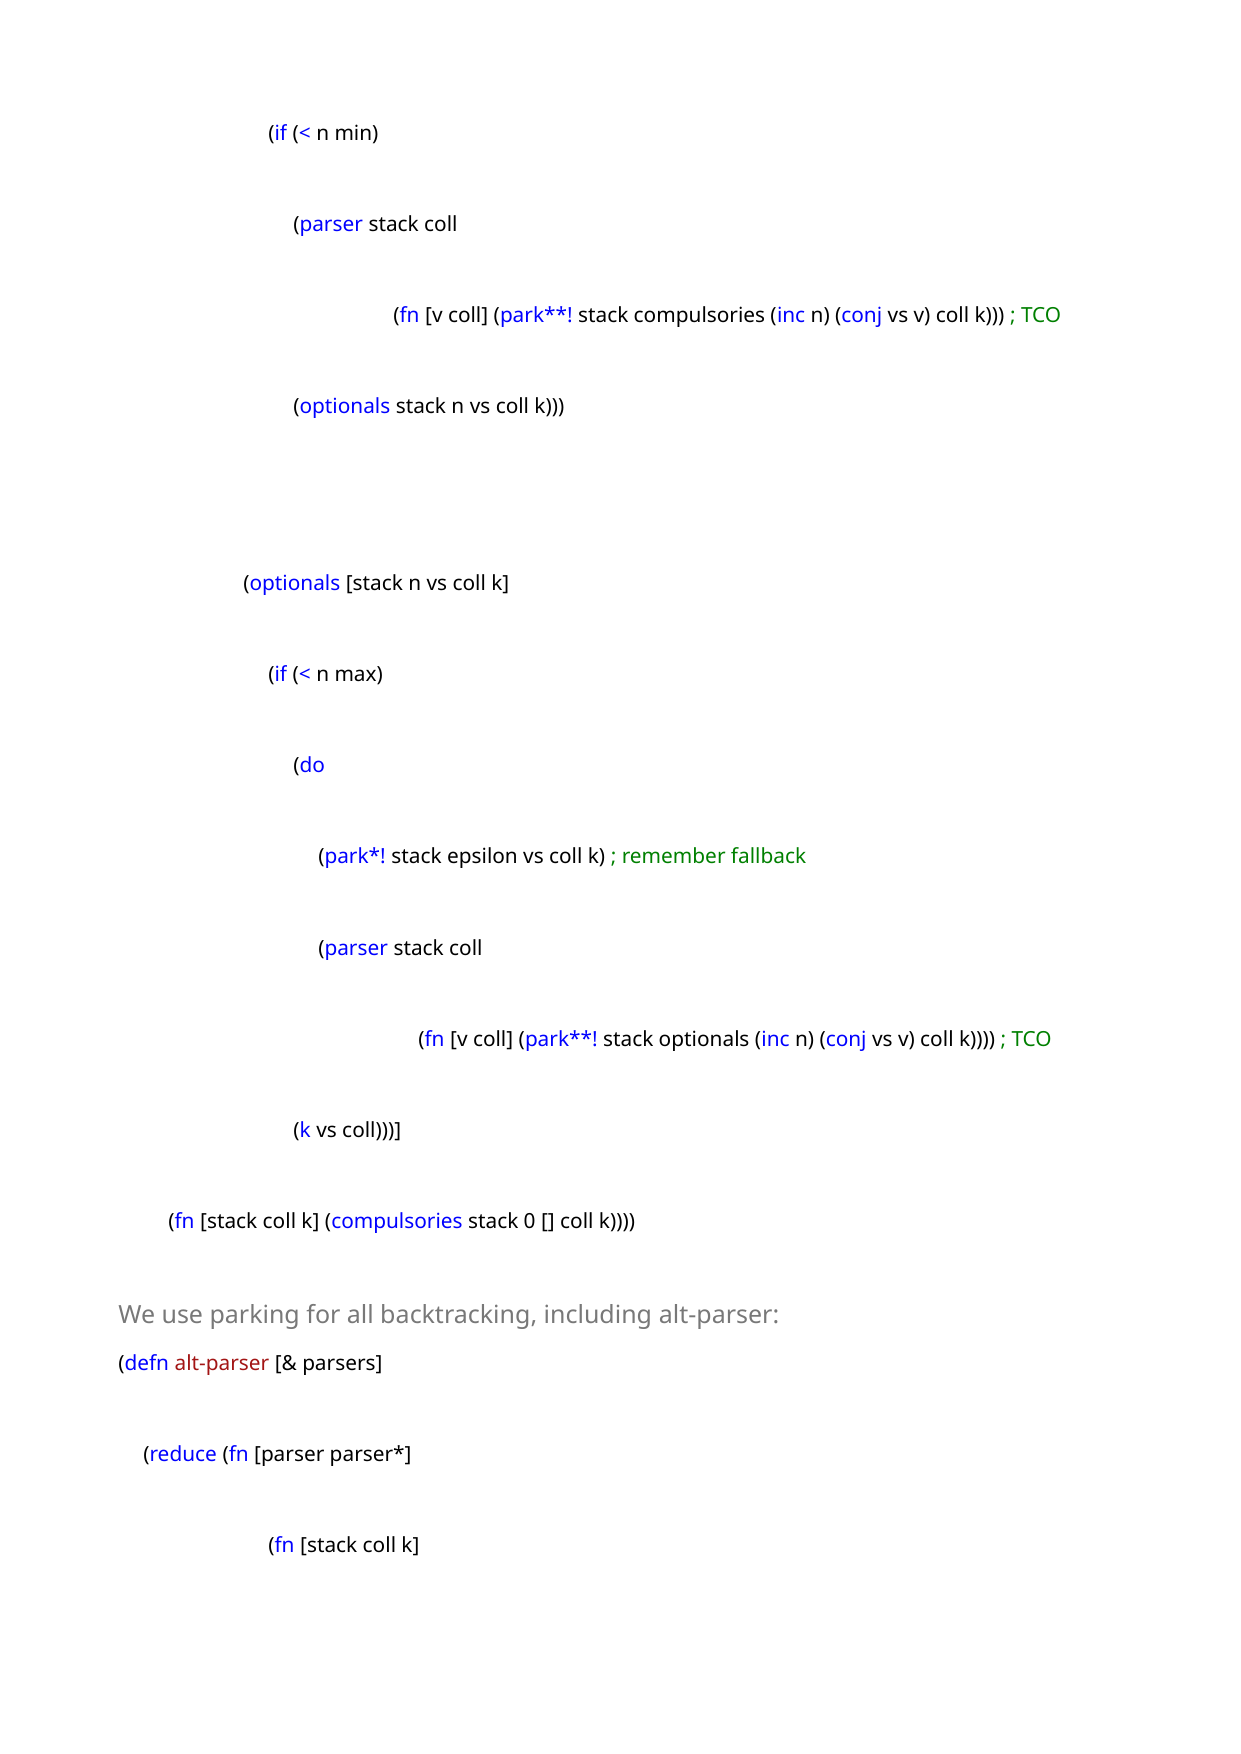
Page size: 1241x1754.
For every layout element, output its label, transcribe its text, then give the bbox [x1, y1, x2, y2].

text (park*! stack epsilon vs coll k) ; remember fallback [118, 842, 1122, 870]
text (do [118, 751, 1122, 779]
text (reduce (fn [parser parser*] [118, 1439, 1122, 1467]
text (if (< n min) [118, 118, 1122, 147]
text (optionals stack n vs coll k))) [118, 391, 1122, 420]
text (fn [v coll] (park**! stack compulsories (inc n) (conj vs v) coll k))) ; TCO [118, 300, 1122, 329]
text (fn [stack coll k] [118, 1530, 1122, 1558]
text (if (< n max) [118, 659, 1122, 688]
text (k vs coll)))] [118, 1115, 1122, 1143]
text (fn [stack coll k] (compulsories stack 0 [] coll k)))) [118, 1206, 1122, 1234]
text (parser stack coll [118, 933, 1122, 961]
text (fn [v coll] (park**! stack optionals (inc n) (conj vs v) coll k)))) ; TCO [118, 1024, 1122, 1052]
text (parser stack coll [118, 209, 1122, 238]
text (optionals [stack n vs coll k] [118, 568, 1122, 597]
text (defn alt-parser [& parsers] [118, 1348, 1122, 1376]
text We use parking for all backtracking, including alt-parser: [118, 1297, 1122, 1331]
